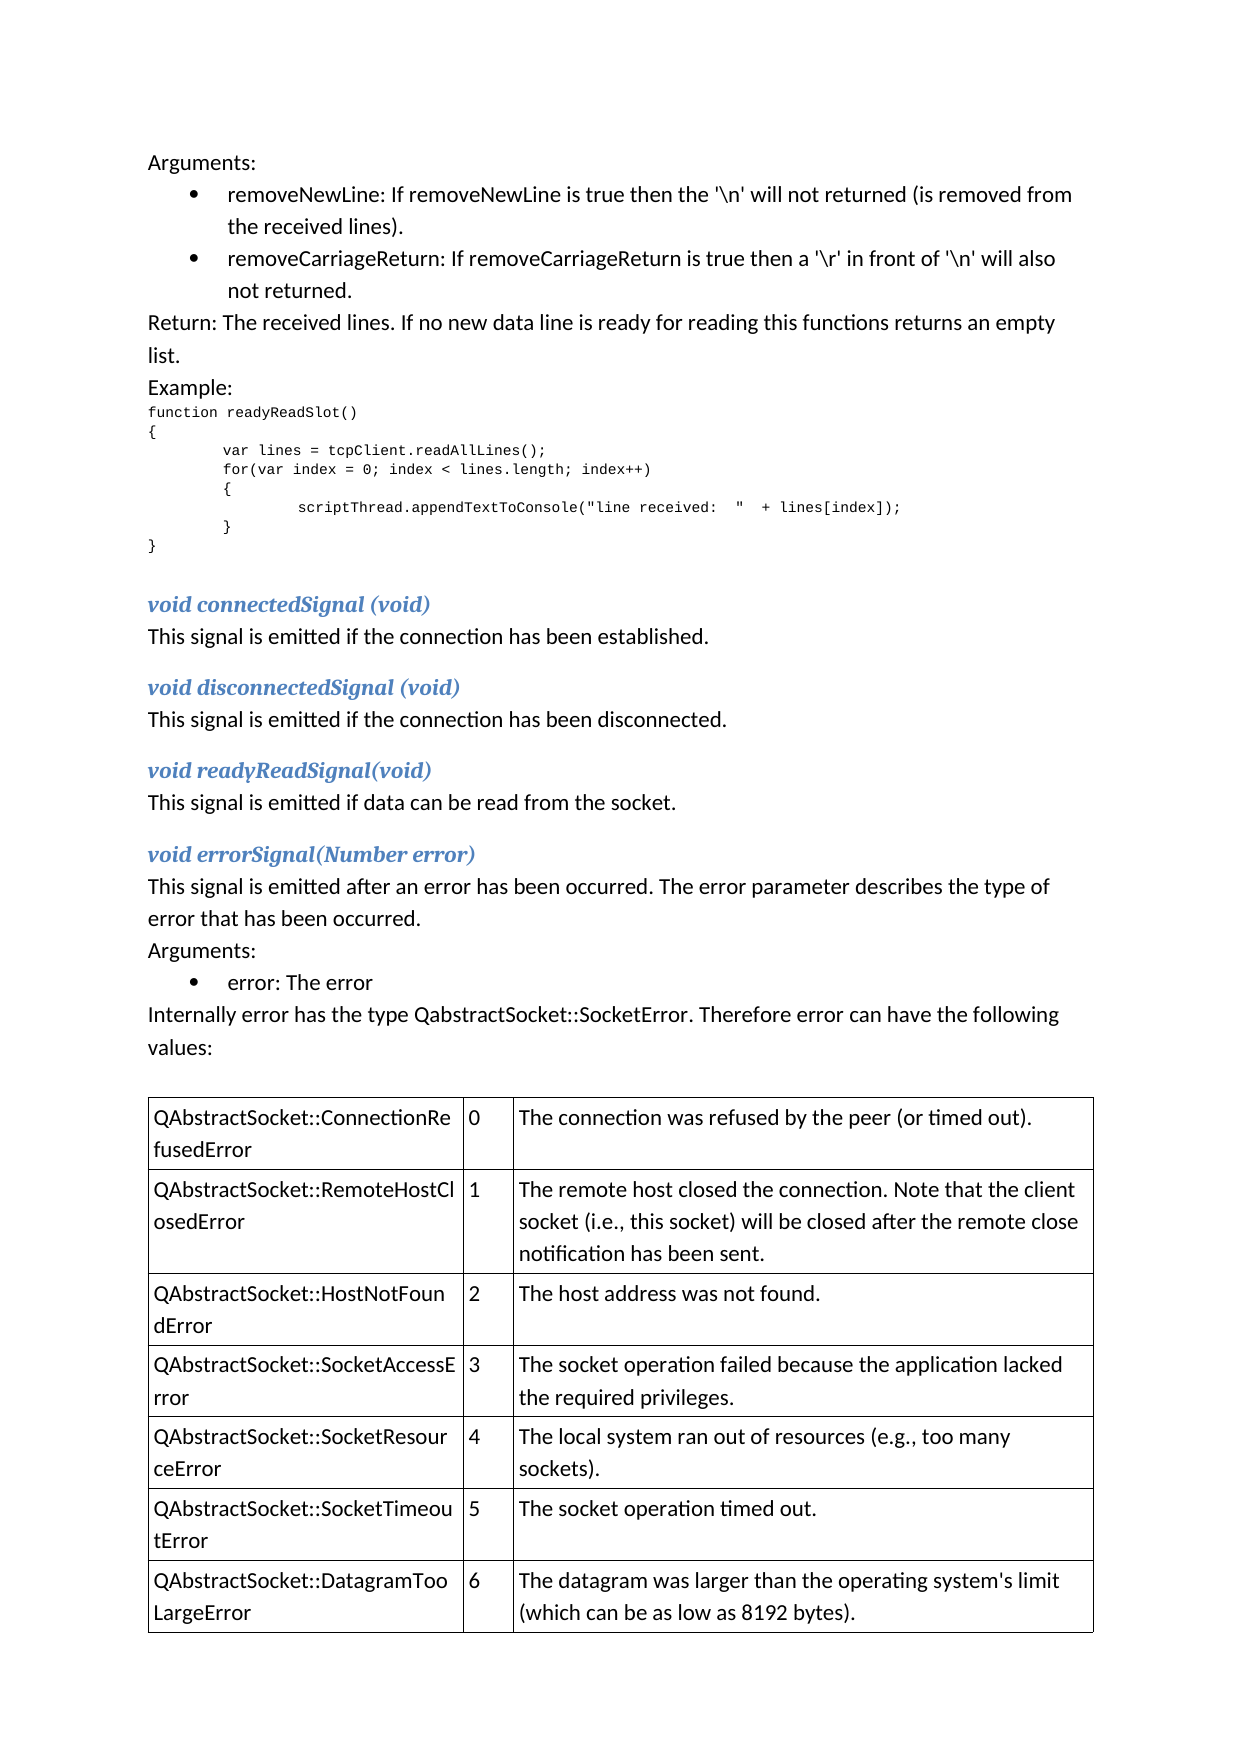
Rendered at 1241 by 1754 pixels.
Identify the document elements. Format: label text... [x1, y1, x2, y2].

text Arguments: [148, 936, 1093, 964]
table_cell 3 [464, 1346, 513, 1416]
table_cell 1 [464, 1170, 513, 1273]
text var lines = tcpClient.readAllLines(); [148, 443, 1093, 459]
table_cell The socket operation timed out. [514, 1489, 1093, 1560]
table_cell 5 [464, 1489, 513, 1560]
table_cell QAbstractSocket::SocketTimeoutError [149, 1489, 463, 1560]
list removeCarriageReturn: If removeCarriageReturn is true then a '\r' in front of '\n' will also not returned. [190, 244, 1093, 304]
table_header 0 [464, 1098, 513, 1169]
table_cell QAbstractSocket::SocketAccessError [149, 1346, 463, 1416]
subtitle void readyReadSignal(void) [148, 758, 1093, 785]
subtitle void disconnectedSignal (void) [148, 675, 1093, 701]
table_cell The host address was not found. [514, 1274, 1093, 1344]
list Internally error has the type QabstractSocket::SocketError. Therefore error can have the following values: [148, 1001, 1093, 1061]
text { [148, 424, 1093, 441]
table_cell 6 [464, 1561, 513, 1632]
table_cell The remote host closed the connection. Note that the client socket (i.e., this socket) will be closed after the remote close notification has been sent. [514, 1170, 1093, 1273]
text Arguments: [148, 148, 1093, 176]
list removeNewLine: If removeNewLine is true then the '\n' will not returned (is removed from the received lines). [190, 180, 1093, 240]
text for(var index = 0; index < lines.length; index++) [148, 462, 1093, 478]
table_cell 2 [464, 1274, 513, 1344]
table_cell The local system ran out of resources (e.g., too many sockets). [514, 1417, 1093, 1488]
text This signal is emitted if the connection has been disconnected. [148, 705, 1093, 733]
table_cell QAbstractSocket::HostNotFoundError [149, 1274, 463, 1344]
text { [148, 481, 1093, 497]
text function readyReadSlot() [148, 405, 1093, 422]
table_header The connection was refused by the peer (or timed out). [514, 1098, 1093, 1169]
subtitle void connectedSignal (void) [148, 592, 1093, 618]
table_header QAbstractSocket::ConnectionRefusedError [149, 1098, 463, 1169]
text } [148, 538, 1093, 554]
table_cell QAbstractSocket::RemoteHostClosedError [149, 1170, 463, 1273]
table_cell 4 [464, 1417, 513, 1488]
list error: The error [190, 968, 1093, 996]
text This signal is emitted if the connection has been established. [148, 622, 1093, 650]
table_cell QAbstractSocket::SocketResourceError [149, 1417, 463, 1488]
text This signal is emitted if data can be read from the socket. [148, 788, 1093, 817]
text } [148, 519, 1093, 535]
text scriptThread.appendTextToConsole("line received: " + lines[index]); [148, 500, 1093, 516]
text This signal is emitted after an error has been occurred. The error parameter describes the type of error that has been occurred. [148, 872, 1093, 932]
subtitle void errorSignal(Number error) [148, 842, 1093, 868]
text Return: The received lines. If no new data line is ready for reading this functions returns an empty list. [148, 308, 1093, 369]
text Example: [148, 373, 1093, 401]
table_cell QAbstractSocket::DatagramTooLargeError [149, 1561, 463, 1632]
table_cell The datagram was larger than the operating system's limit (which can be as low as 8192 bytes). [514, 1561, 1093, 1632]
table_cell The socket operation failed because the application lacked the required privileges. [514, 1346, 1093, 1416]
